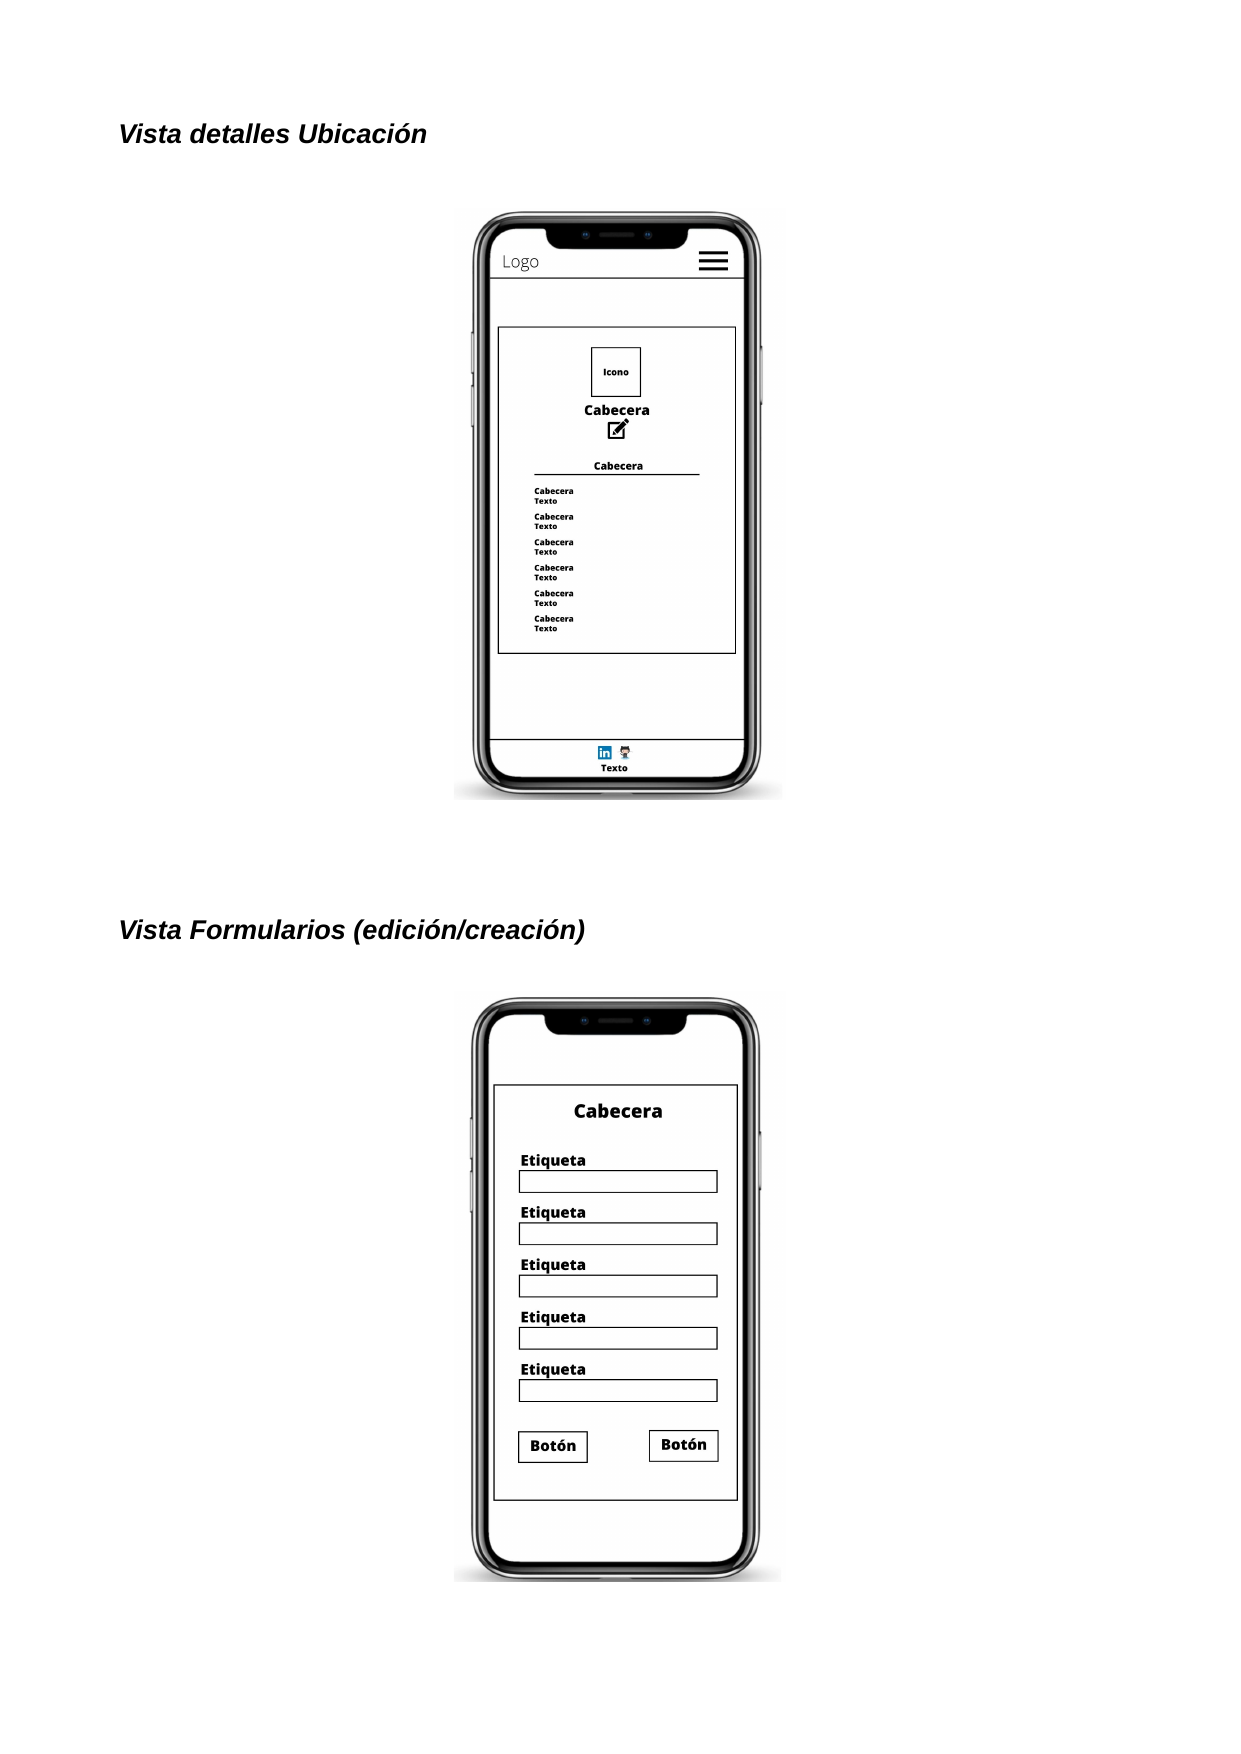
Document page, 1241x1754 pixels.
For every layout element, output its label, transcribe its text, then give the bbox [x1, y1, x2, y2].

subtitle Vista detalles Ubicación [118, 118, 1122, 149]
picture [453, 991, 787, 1582]
picture [453, 208, 787, 800]
subtitle Vista Formularios (edición/creación) [118, 914, 1122, 946]
